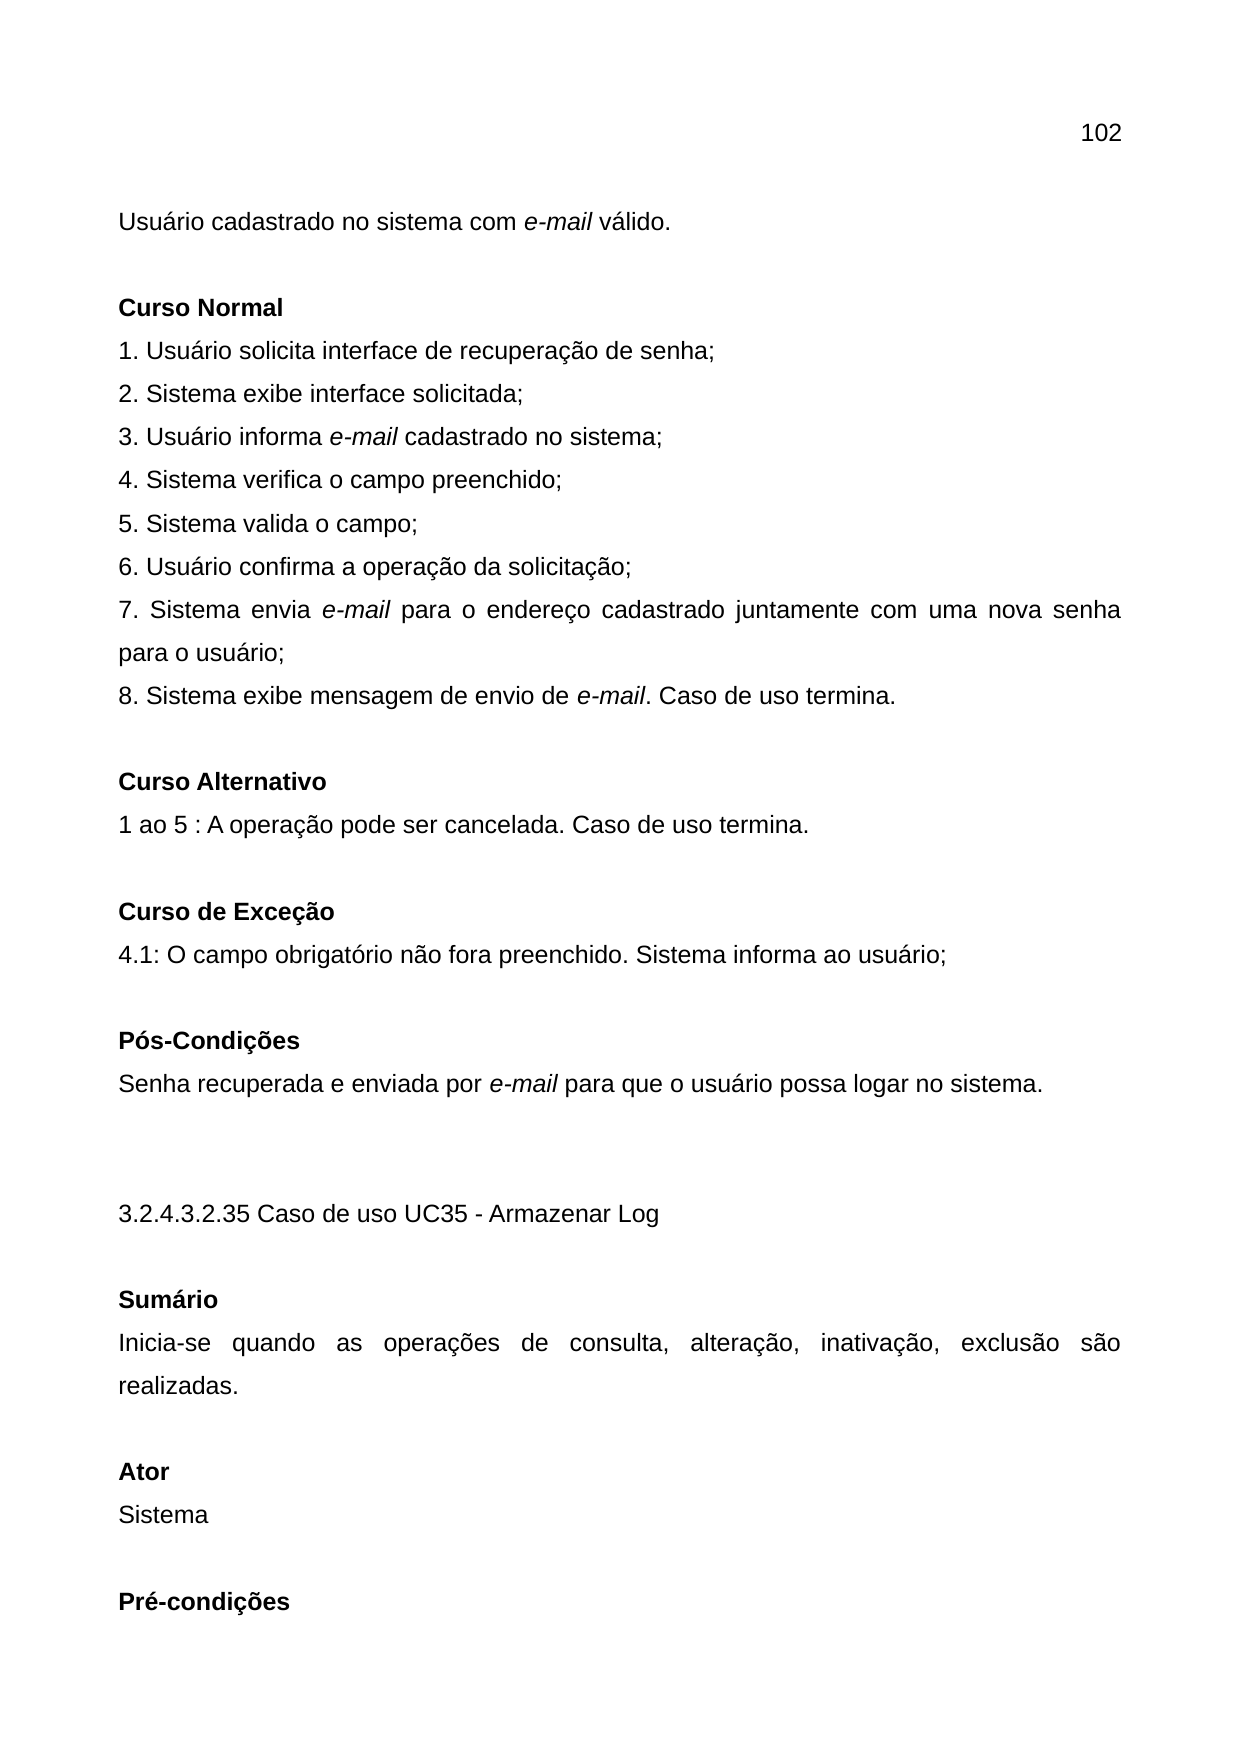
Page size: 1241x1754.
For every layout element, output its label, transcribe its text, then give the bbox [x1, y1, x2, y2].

text Sistema [118, 1500, 1122, 1529]
text Senha recuperada e enviada por e-mail para que o usuário possa logar no sistema. [118, 1069, 1122, 1098]
text 7. Sistema envia e-mail para o endereço cadastrado juntamente com uma nova senha para o usuário; [118, 595, 1122, 667]
text 1. Usuário solicita interface de recuperação de senha; [118, 336, 1122, 365]
text Curso Alternativo [118, 767, 1122, 796]
text 1 ao 5 : A operação pode ser cancelada. Caso de uso termina. [118, 810, 1122, 839]
text 8. Sistema exibe mensagem de envio de e-mail. Caso de uso termina. [118, 681, 1122, 710]
text 4. Sistema verifica o campo preenchido; [118, 465, 1122, 494]
text Inicia-se quando as operações de consulta, alteração, inativação, exclusão são realizadas. [118, 1328, 1122, 1400]
text 2. Sistema exibe interface solicitada; [118, 379, 1122, 408]
text 5. Sistema valida o campo; [118, 508, 1122, 537]
text Ator [118, 1457, 1122, 1486]
text 6. Usuário confirma a operação da solicitação; [118, 552, 1122, 580]
text Usuário cadastrado no sistema com e-mail válido. [118, 207, 1122, 235]
text Pré-condições [118, 1587, 1122, 1615]
text Sumário [118, 1285, 1122, 1313]
text 4.1: O campo obrigatório não fora preenchido. Sistema informa ao usuário; [118, 940, 1122, 968]
text 3. Usuário informa e-mail cadastrado no sistema; [118, 422, 1122, 451]
text Curso Normal [118, 293, 1122, 322]
text Pós-Condições [118, 1026, 1122, 1055]
text 3.2.4.3.2.35 Caso de uso UC35 - Armazenar Log [118, 1198, 1122, 1227]
text Curso de Exceção [118, 897, 1122, 925]
